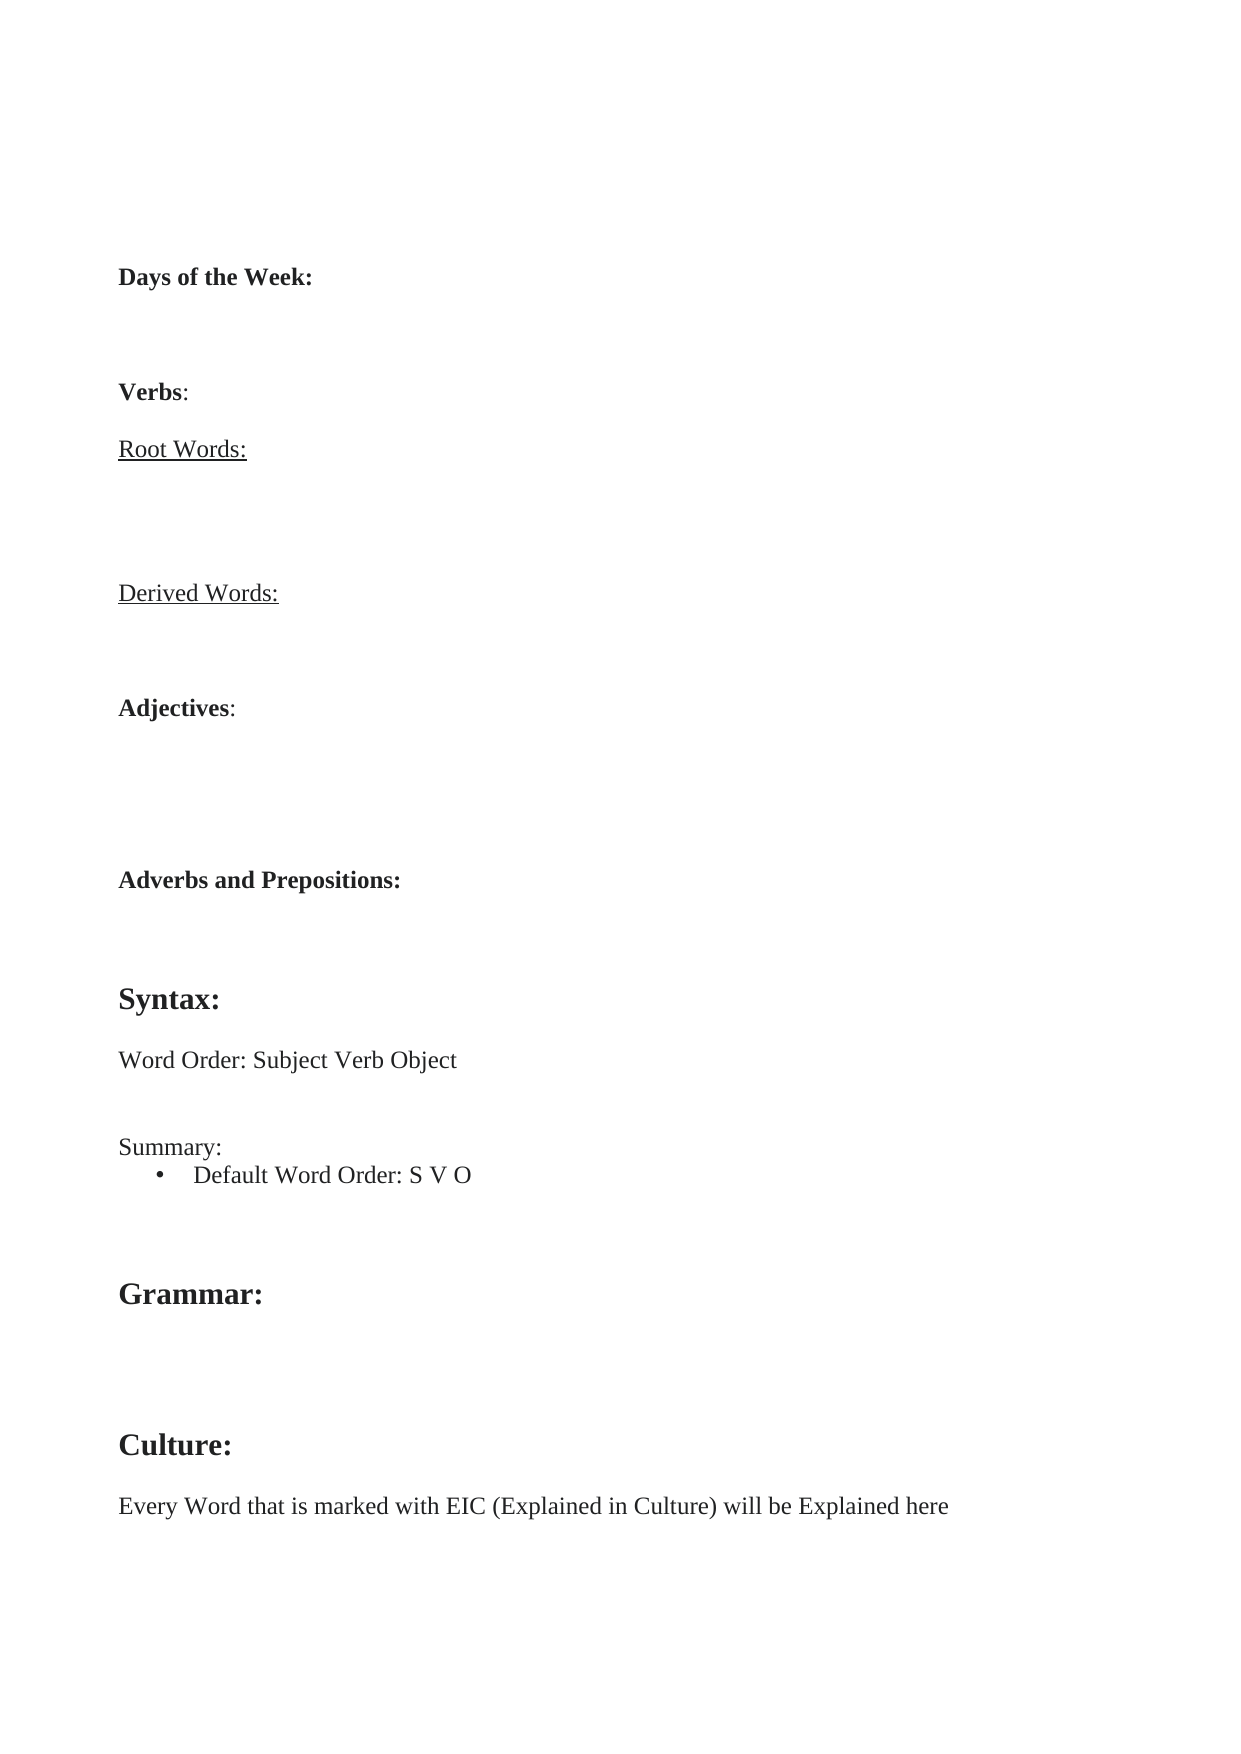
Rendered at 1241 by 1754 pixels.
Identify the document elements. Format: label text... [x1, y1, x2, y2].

text Days of the Week: [118, 262, 1122, 291]
text Grammar: [118, 1275, 1122, 1311]
list Default Word Order: S V O [156, 1160, 1122, 1189]
text Every Word that is marked with EIC (Explained in Culture) will be Explained here [118, 1491, 1122, 1520]
text Culture: [118, 1426, 1122, 1462]
text Summary: [118, 1132, 1122, 1160]
text Derived Words: [118, 578, 1122, 607]
text Word Order: Subject Verb Object [118, 1045, 1122, 1074]
text Adjectives: [118, 693, 1122, 722]
text Syntax: [118, 981, 1122, 1017]
text Root Words: [118, 434, 1122, 463]
text Adverbs and Prepositions: [118, 866, 1122, 894]
text Verbs: [118, 377, 1122, 406]
